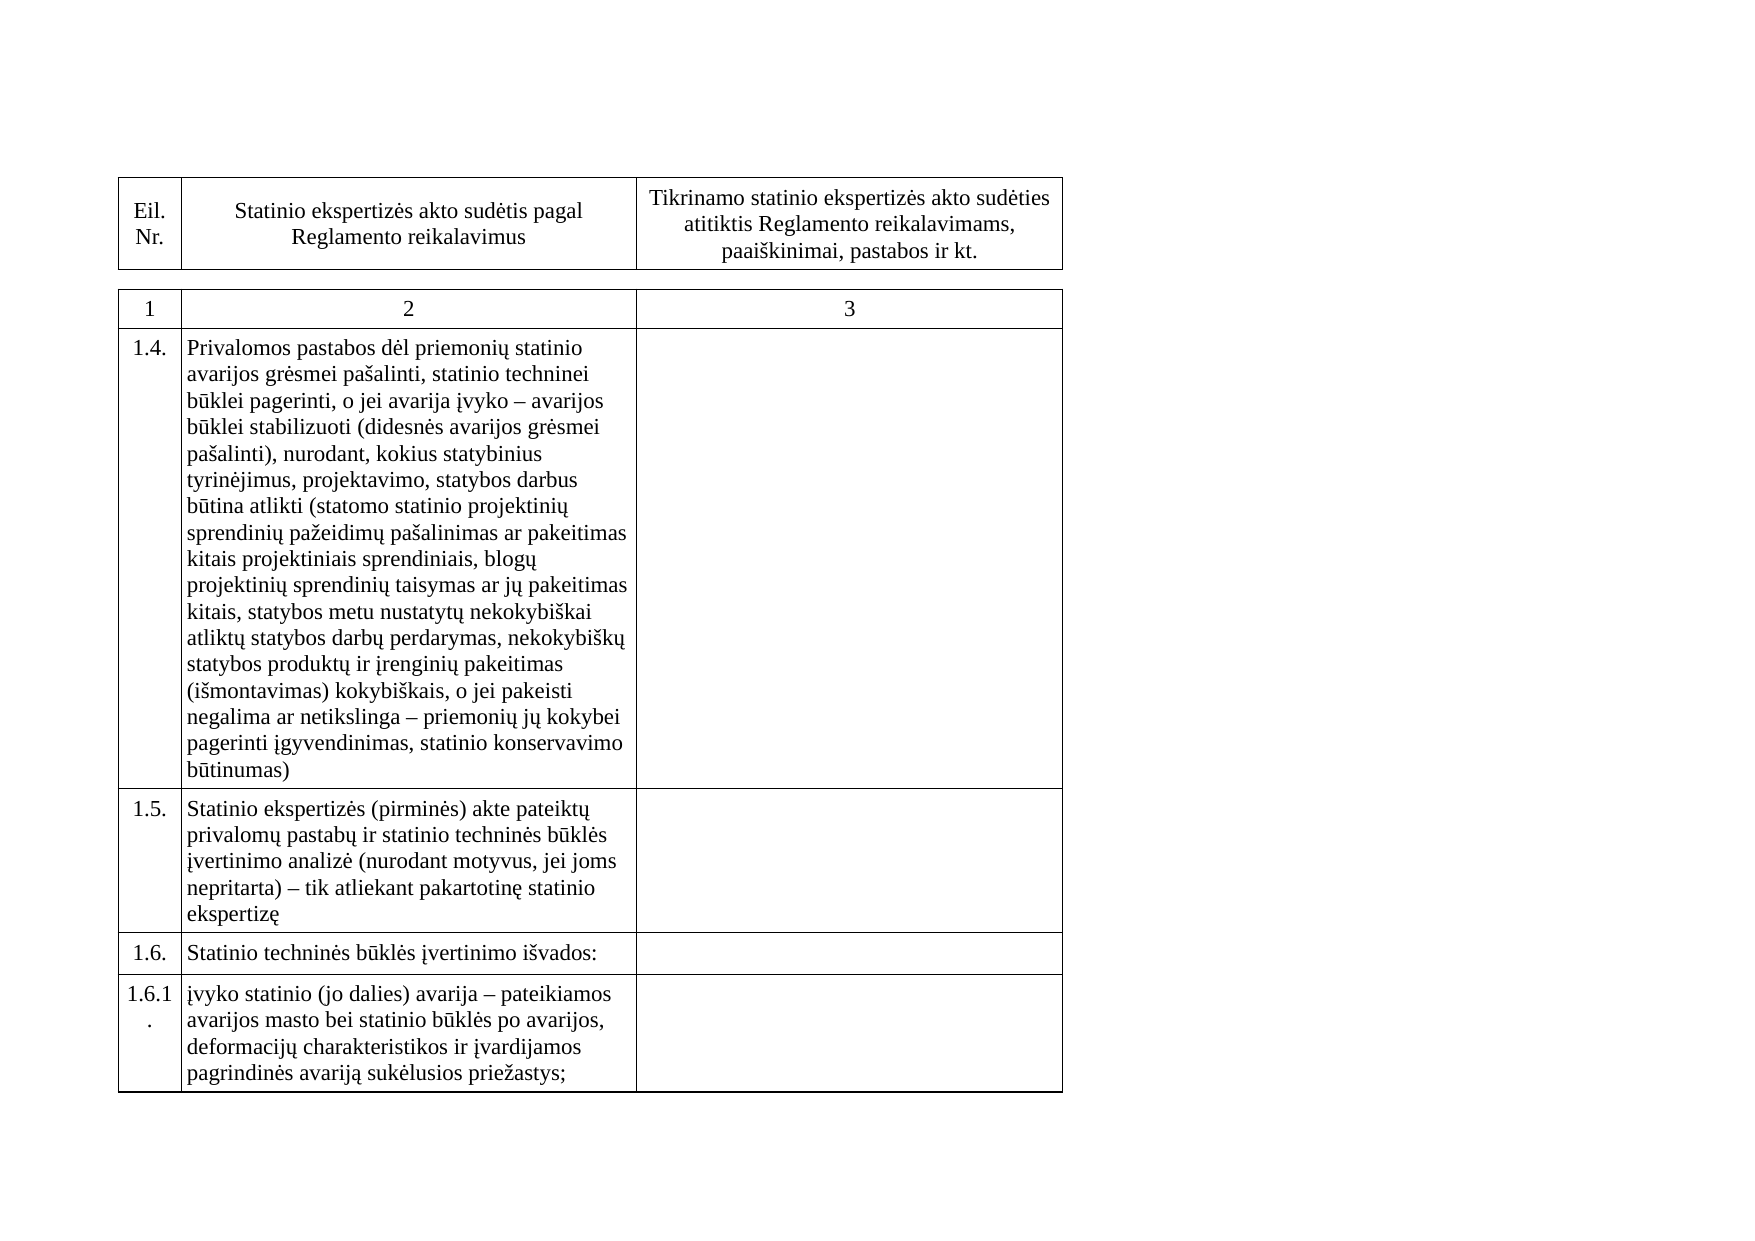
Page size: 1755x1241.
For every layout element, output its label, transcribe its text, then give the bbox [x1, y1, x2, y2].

table_cell [636, 270, 1063, 288]
table_cell Statinio ekspertizės (pirminės) akte pateiktų privalomų pastabų ir statinio techninės būklės įvertinimo analizė (nurodant motyvus, jei joms nepritarta) – tik atliekant pakartotinę statinio ekspertizę [182, 789, 636, 932]
table_cell 1.6. [119, 933, 181, 973]
table_cell Privalomos pastabos dėl priemonių statinio avarijos grėsmei pašalinti, statinio techninei būklei pagerinti, o jei avarija įvyko – avarijos būklei stabilizuoti (didesnės avarijos grėsmei pašalinti), nurodant, kokius statybinius tyrinėjimus, projektavimo, statybos darbus būtina atlikti (statomo statinio projektinių sprendinių pažeidimų pašalinimas ar pakeitimas kitais projektiniais sprendiniais, blogų projektinių sprendinių taisymas ar jų pakeitimas kitais, statybos metu nustatytų nekokybiškai atliktų statybos darbų perdarymas, nekokybiškų statybos produktų ir įrenginių pakeitimas (išmontavimas) kokybiškais, o jei pakeisti negalima ar netikslinga – priemonių jų kokybei pagerinti įgyvendinimas, statinio konservavimo būtinumas) [182, 329, 636, 788]
table_cell [637, 975, 1062, 1091]
table_cell 1.6.1. [119, 975, 181, 1091]
table_cell [118, 270, 181, 288]
table_cell Statinio techninės būklės įvertinimo išvados: [182, 933, 636, 973]
table_cell [181, 270, 636, 288]
table_cell 3 [637, 290, 1062, 327]
table_header Tikrinamo statinio ekspertizės akto sudėties atitiktis Reglamento reikalavimams, paaiškinimai, pastabos ir kt. [637, 178, 1062, 269]
table_header Statinio ekspertizės akto sudėtis pagal Reglamento reikalavimus [182, 178, 636, 269]
table_cell 2 [182, 290, 636, 327]
table_cell [637, 933, 1062, 973]
table_cell 1.5. [119, 789, 181, 932]
table_cell [637, 789, 1062, 932]
table_header Eil. Nr. [119, 178, 181, 269]
table_cell įvyko statinio (jo dalies) avarija – pateikiamos avarijos masto bei statinio būklės po avarijos, deformacijų charakteristikos ir įvardijamos pagrindinės avariją sukėlusios priežastys; [182, 975, 636, 1091]
table_cell [637, 329, 1062, 788]
table_cell 1 [119, 290, 181, 327]
table_cell 1.4. [119, 329, 181, 788]
